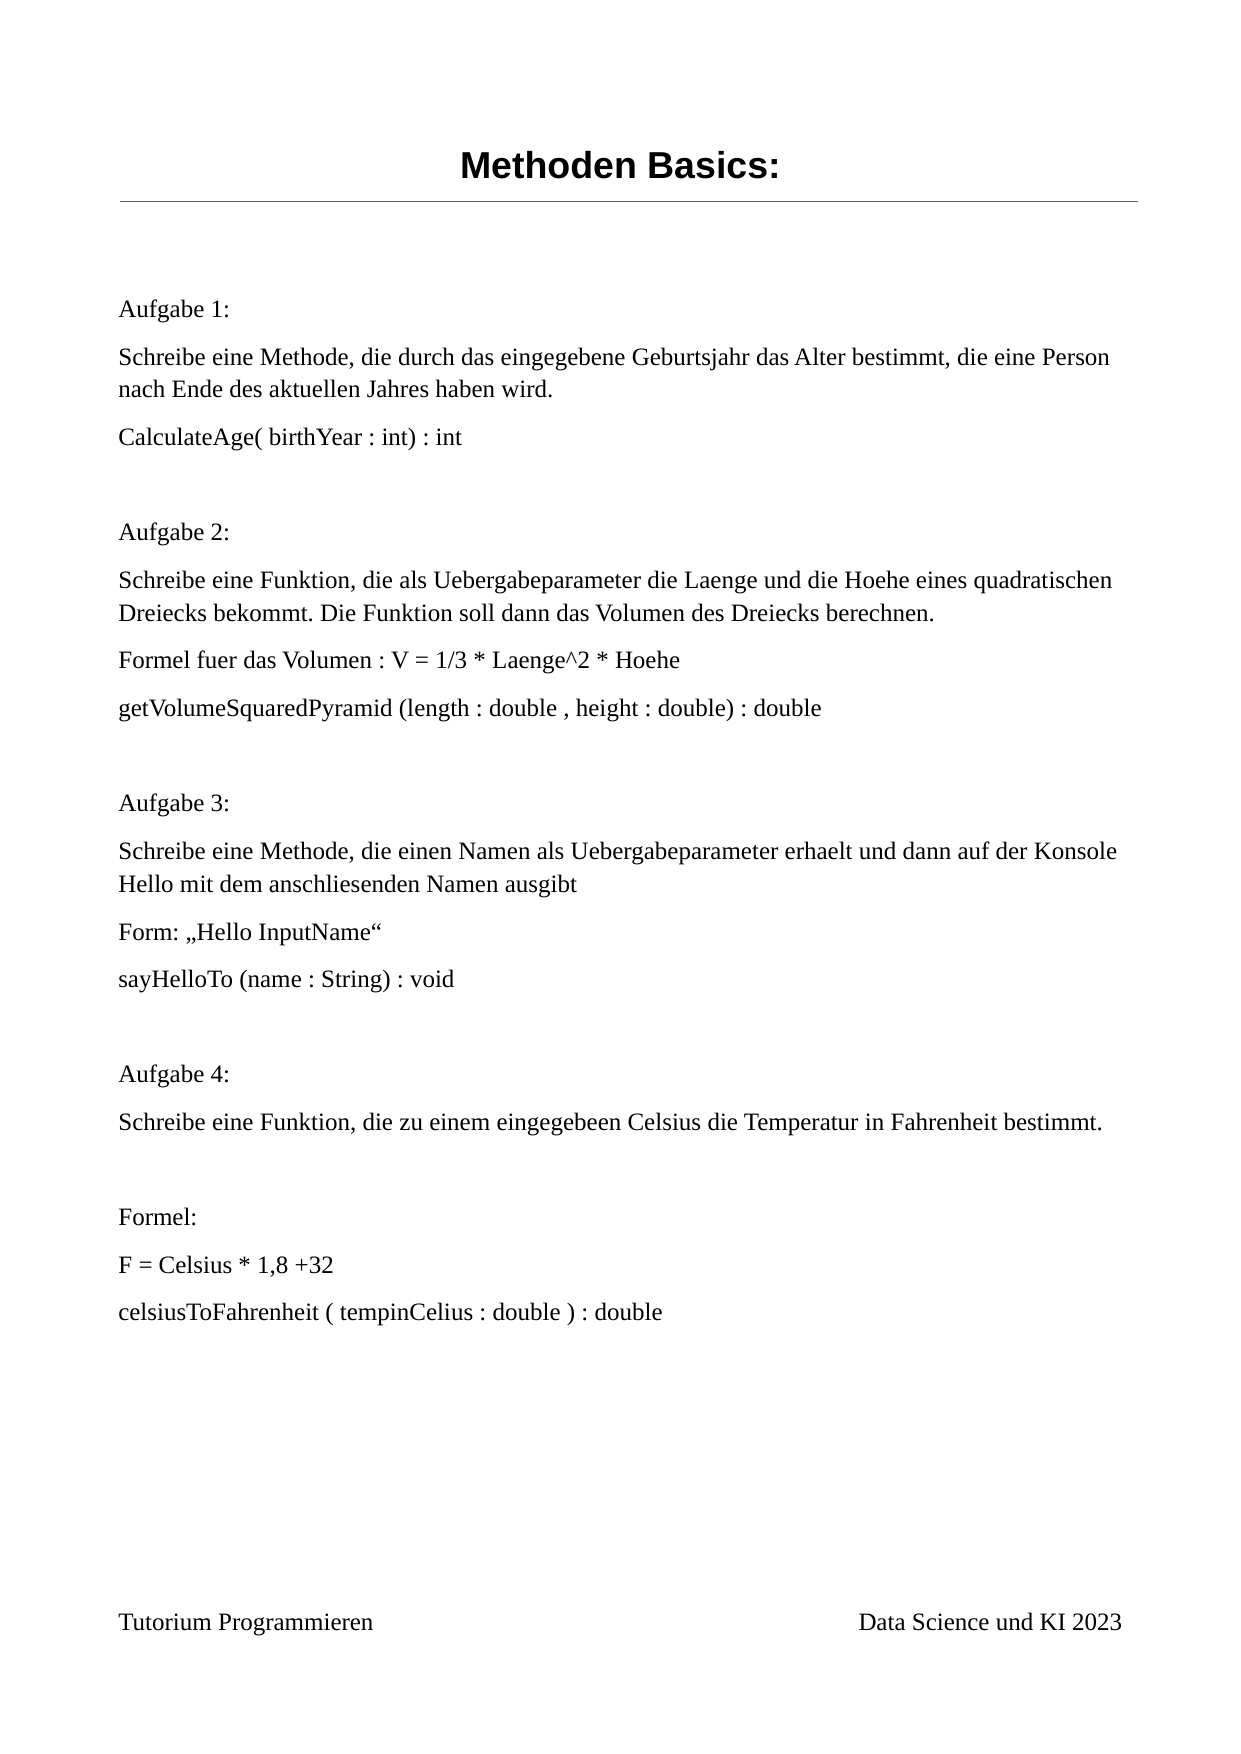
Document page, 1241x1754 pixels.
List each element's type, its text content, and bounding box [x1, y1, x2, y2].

text sayHelloTo (name : String) : void [118, 964, 1122, 993]
text Schreibe eine Methode, die einen Namen als Uebergabeparameter erhaelt und dann auf der Konsole Hello mit dem anschliesenden Namen ausgibt [118, 836, 1122, 898]
text Schreibe eine Funktion, die zu einem eingegebeen Celsius die Temperatur in Fahrenheit bestimmt. [118, 1107, 1122, 1136]
text Form: „Hello InputName“ [118, 917, 1122, 945]
text Aufgabe 4: [118, 1059, 1122, 1088]
text Schreibe eine Funktion, die als Uebergabeparameter die Laenge und die Hoehe eines quadratischen Dreiecks bekommt. Die Funktion soll dann das Volumen des Dreiecks berechnen. [118, 565, 1122, 627]
text celsiusToFahrenheit ( tempinCelius : double ) : double [118, 1297, 1122, 1326]
text Schreibe eine Methode, die durch das eingegebene Geburtsjahr das Alter bestimmt, die eine Person nach Ende des aktuellen Jahres haben wird. [118, 342, 1122, 403]
text Formel: [118, 1202, 1122, 1231]
text Aufgabe 2: [118, 517, 1122, 546]
subtitle Methoden Basics: [118, 143, 1122, 186]
text F = Celsius * 1,8 +32 [118, 1250, 1122, 1279]
text Aufgabe 1: [118, 294, 1122, 323]
text getVolumeSquaredPyramid (length : double , height : double) : double [118, 693, 1122, 722]
text CalculateAge( birthYear : int) : int [118, 422, 1122, 451]
text Formel fuer das Volumen : V = 1/3 * Laenge^2 * Hoehe [118, 646, 1122, 674]
text Aufgabe 3: [118, 788, 1122, 817]
